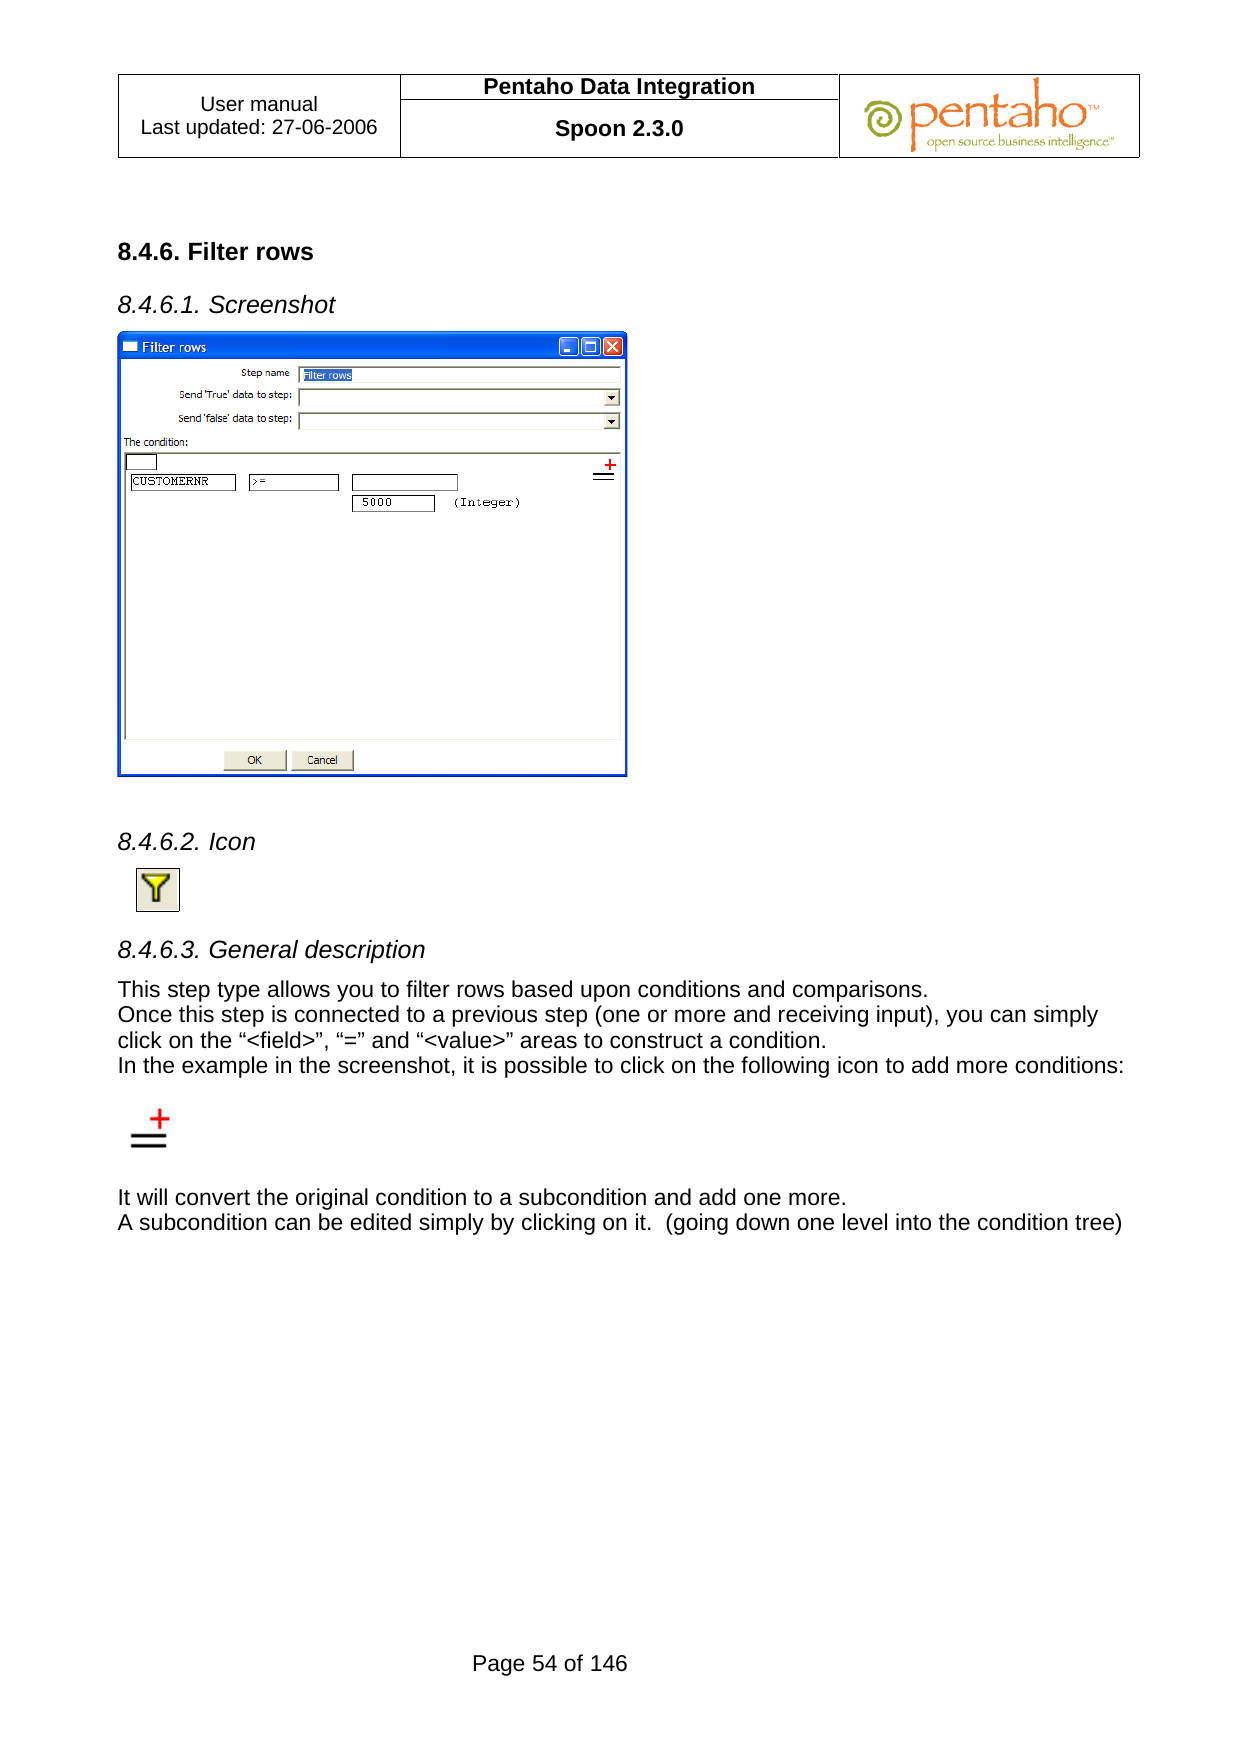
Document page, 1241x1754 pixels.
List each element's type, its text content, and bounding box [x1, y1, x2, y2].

text This step type allows you to filter rows based upon conditions and comparisons. [117, 977, 1137, 1002]
text Once this step is connected to a previous step (one or more and receiving input), you can simply click on the “<field>”, “=” and “<value>” areas to construct a condition. [117, 1002, 1137, 1053]
subtitle General description [117, 936, 1137, 964]
subtitle Icon [117, 828, 1137, 856]
text It will convert the original condition to a subcondition and add one more. [117, 1184, 1137, 1210]
text A subcondition can be edited simply by clicking on it. (going down one level into the condition tree) [117, 1210, 1137, 1236]
subtitle Screenshot [117, 291, 1137, 319]
subtitle Filter rows [117, 238, 1137, 266]
picture [117, 331, 628, 777]
text In the example in the screenshot, it is possible to click on the following icon to add more conditions: [117, 1053, 1137, 1079]
